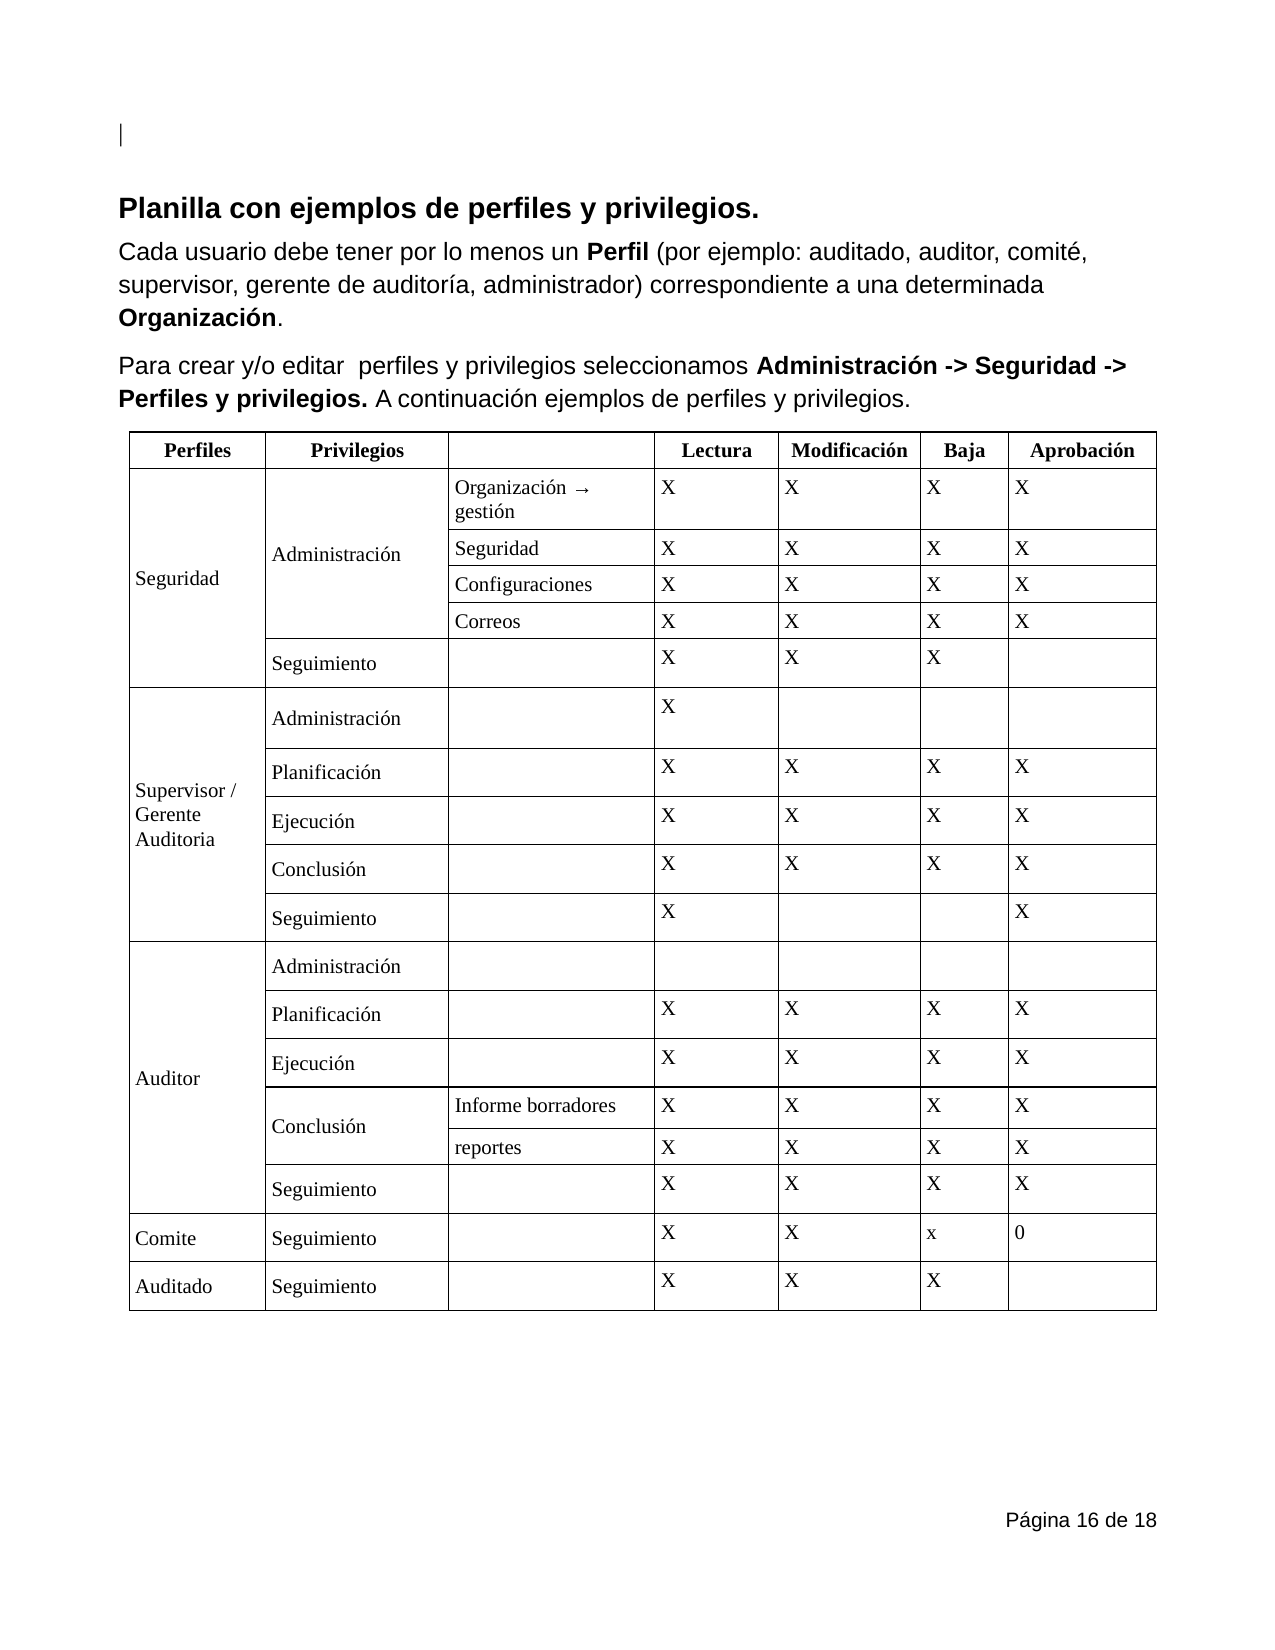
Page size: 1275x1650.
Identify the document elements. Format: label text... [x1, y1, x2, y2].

table_cell X [779, 749, 920, 796]
table_cell X [921, 1262, 1008, 1310]
table_cell Administración [266, 469, 448, 638]
table_cell [1009, 942, 1156, 989]
table_cell X [1009, 991, 1156, 1038]
table_cell [1009, 639, 1156, 687]
table_cell [449, 894, 654, 941]
table_cell X [1009, 603, 1156, 638]
table_cell X [655, 894, 778, 941]
table_cell X [921, 1165, 1008, 1213]
table_cell Correos [449, 603, 654, 638]
table_cell X [1009, 530, 1156, 565]
table_cell X [655, 1039, 778, 1086]
table_cell X [655, 603, 778, 638]
table_cell X [655, 1165, 778, 1213]
table_cell Informe borradores [449, 1088, 654, 1128]
table_cell Seguimiento [266, 639, 448, 687]
table_cell Supervisor / Gerente Auditoria [130, 688, 265, 941]
subtitle Planilla con ejemplos de perfiles y privilegios. [118, 191, 1157, 225]
table_cell [1009, 1262, 1156, 1310]
table_cell [449, 1039, 654, 1086]
table_cell X [921, 1129, 1008, 1164]
table_cell [779, 894, 920, 941]
table_header [449, 433, 654, 468]
table_cell X [921, 469, 1008, 529]
table_cell X [921, 797, 1008, 844]
table_cell Administración [266, 942, 448, 989]
table_cell X [1009, 1039, 1156, 1086]
table_cell X [921, 845, 1008, 893]
table_header Aprobación [1009, 433, 1156, 468]
table_cell X [1009, 894, 1156, 941]
table_cell [655, 942, 778, 989]
table_cell Auditor [130, 942, 265, 1213]
table_cell Seguimiento [266, 1214, 448, 1261]
table_cell [449, 942, 654, 989]
table_cell Conclusión [266, 1088, 448, 1164]
table_cell X [779, 530, 920, 565]
table_cell Planificación [266, 749, 448, 796]
table_cell Comite [130, 1214, 265, 1261]
table_cell X [921, 566, 1008, 602]
table_cell [921, 942, 1008, 989]
table_cell X [921, 603, 1008, 638]
table_cell X [779, 469, 920, 529]
table_cell [1009, 688, 1156, 747]
table_cell Conclusión [266, 845, 448, 893]
table_cell X [655, 688, 778, 747]
table_cell reportes [449, 1129, 654, 1164]
table_cell [779, 942, 920, 989]
table_cell [449, 845, 654, 893]
table_cell X [655, 1129, 778, 1164]
table_cell [449, 749, 654, 796]
table_cell Ejecución [266, 797, 448, 844]
table_cell X [1009, 749, 1156, 796]
table_header Modificación [779, 433, 920, 468]
table_cell X [1009, 845, 1156, 893]
table_cell Seguridad [449, 530, 654, 565]
table_cell [449, 1214, 654, 1261]
table_cell Seguimiento [266, 1165, 448, 1213]
table_cell Auditado [130, 1262, 265, 1310]
table_cell X [921, 530, 1008, 565]
table_cell x [921, 1214, 1008, 1261]
table_cell X [1009, 469, 1156, 529]
table_cell Administración [266, 688, 448, 747]
table_cell X [655, 530, 778, 565]
text Para crear y/o editar perfiles y privilegios seleccionamos Administración -> Seguridad -> Perfiles y privilegios. A continuación ejemplos de perfiles y privilegios. [118, 351, 1157, 413]
table_cell X [779, 639, 920, 687]
table_cell X [655, 566, 778, 602]
table_cell X [1009, 1129, 1156, 1164]
table_cell [449, 688, 654, 747]
table_cell Planificación [266, 991, 448, 1038]
table_cell X [779, 845, 920, 893]
table_cell X [1009, 797, 1156, 844]
table_cell X [779, 603, 920, 638]
table_cell X [779, 1039, 920, 1086]
table_cell X [779, 1214, 920, 1261]
table_cell [779, 688, 920, 747]
table_cell Seguridad [130, 469, 265, 687]
table_cell X [655, 845, 778, 893]
table_cell X [921, 749, 1008, 796]
table_cell X [655, 639, 778, 687]
table_cell X [655, 469, 778, 529]
table_cell X [655, 991, 778, 1038]
table_cell X [779, 566, 920, 602]
table_cell X [921, 639, 1008, 687]
table_cell [449, 797, 654, 844]
table_cell X [655, 1214, 778, 1261]
table_cell [921, 894, 1008, 941]
table_cell Organización → gestión [449, 469, 654, 529]
table_cell Seguimiento [266, 894, 448, 941]
table_cell X [779, 1262, 920, 1310]
table_cell X [779, 1088, 920, 1128]
table_cell [449, 991, 654, 1038]
table_cell X [779, 1129, 920, 1164]
table_cell X [779, 797, 920, 844]
table_header Baja [921, 433, 1008, 468]
table_cell X [779, 1165, 920, 1213]
table_header Perfiles [130, 433, 265, 468]
table_cell Ejecución [266, 1039, 448, 1086]
table_cell [449, 639, 654, 687]
table_cell X [921, 991, 1008, 1038]
table_cell X [655, 797, 778, 844]
table_header Lectura [655, 433, 778, 468]
table_cell X [1009, 1088, 1156, 1128]
table_cell Configuraciones [449, 566, 654, 602]
text Cada usuario debe tener por lo menos un Perfil (por ejemplo: auditado, auditor, comité, supervisor, gerente de auditoría, administrador) correspondiente a una determinada Organización. [118, 237, 1157, 332]
table_cell [921, 688, 1008, 747]
table_cell X [779, 991, 920, 1038]
table_cell [449, 1262, 654, 1310]
table_cell X [1009, 566, 1156, 602]
table_header Privilegios [266, 433, 448, 468]
table_cell X [921, 1088, 1008, 1128]
table_cell X [655, 1262, 778, 1310]
table_cell X [921, 1039, 1008, 1086]
table_cell [449, 1165, 654, 1213]
table_cell 0 [1009, 1214, 1156, 1261]
table_cell Seguimiento [266, 1262, 448, 1310]
table_cell X [655, 749, 778, 796]
table_cell X [655, 1088, 778, 1128]
table_cell X [1009, 1165, 1156, 1213]
